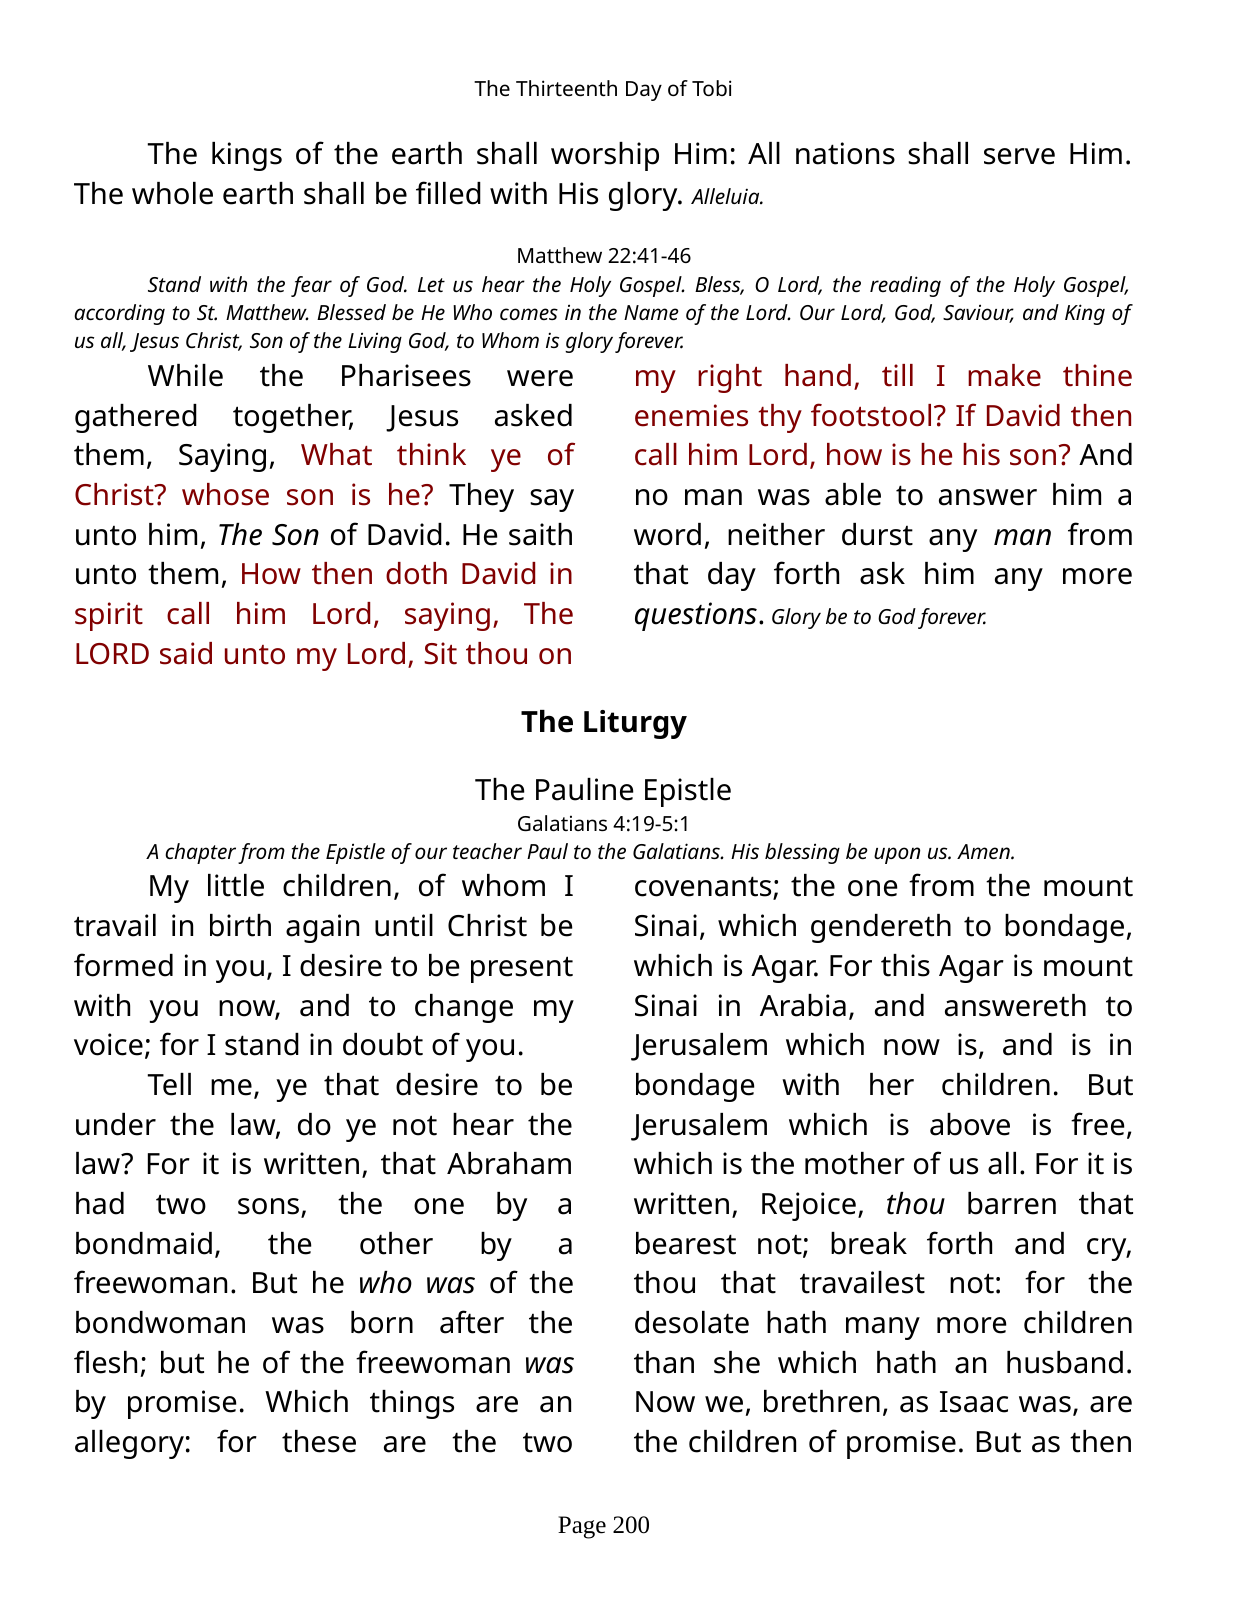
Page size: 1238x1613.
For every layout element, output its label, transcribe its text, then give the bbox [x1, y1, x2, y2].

text The Liturgy [73, 701, 1134, 741]
text covenants; the one from the mount Sinai, which gendereth to bondage, which is Agar. For this Agar is mount Sinai in Arabia, and answereth to Jerusalem which now is, and is in bondage with her children. But Jerusalem which is above is free, which is the mother of us all. For it is written, Rejoice, thou barren that bearest not; break forth and cry, thou that travailest not: for the desolate hath many more children than she which hath an husband. Now we, brethren, as Isaac was, are the children of promise. But as then [633, 866, 1134, 1461]
text A chapter from the Epistle of our teacher Paul to the Galatians. His blessing be upon us. Amen. [73, 837, 1134, 866]
text Galatians 4:19-5:1 [73, 809, 1134, 837]
text Matthew 22:41-46 [73, 241, 1134, 270]
text While the Pharisees were gathered together, Jesus asked them, Saying, What think ye of Christ? whose son is he? They say unto him, The Son of David. He saith unto them, How then doth David in spirit call him Lord, saying, The LORD said unto my Lord, Sit thou on [73, 355, 574, 673]
text The kings of the earth shall worship Him: All nations shall serve Him. The whole earth shall be filled with His glory. Alleluia. [73, 133, 1134, 213]
text Tell me, ye that desire to be under the law, do ye not hear the law? For it is written, that Abraham had two sons, the one by a bondmaid, the other by a freewoman. But he who was of the bondwoman was born after the flesh; but he of the freewoman was by promise. Which things are an allegory: for these are the two [73, 1064, 574, 1461]
text Stand with the fear of God. Let us hear the Holy Gospel. Bless, O Lord, the reading of the Holy Gospel, according to St. Matthew. Blessed be He Who comes in the Name of the Lord. Our Lord, God, Saviour, and King of us all, Jesus Christ, Son of the Living God, to Whom is glory forever. [73, 270, 1134, 355]
text The Pauline Epistle [73, 769, 1134, 809]
text my right hand, till I make thine enemies thy footstool? If David then call him Lord, how is he his son? And no man was able to answer him a word, neither durst any man from that day forth ask him any more questions. Glory be to God forever. [633, 355, 1134, 633]
text My little children, of whom I travail in birth again until Christ be formed in you, I desire to be present with you now, and to change my voice; for I stand in doubt of you. [73, 866, 574, 1064]
text The Thirteenth Day of Tobi [72, 74, 1135, 102]
